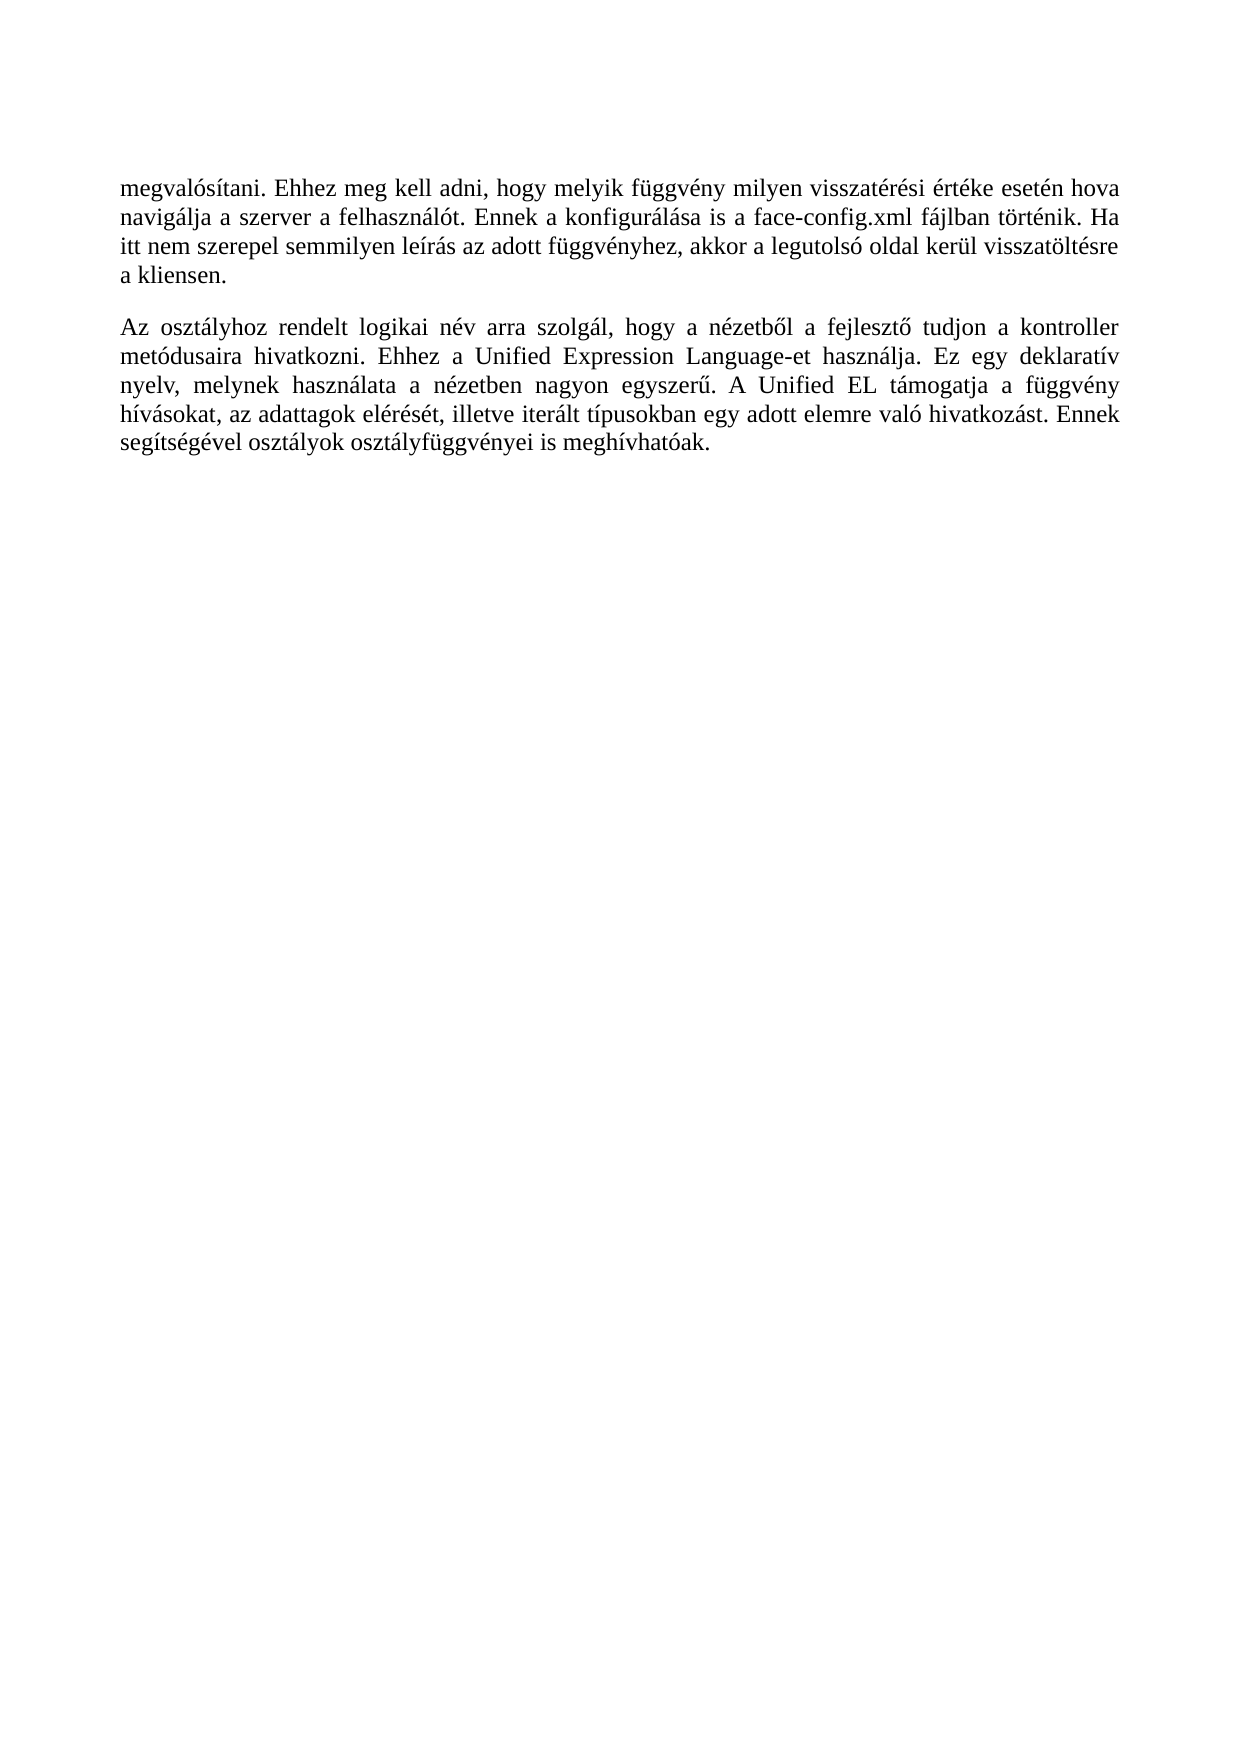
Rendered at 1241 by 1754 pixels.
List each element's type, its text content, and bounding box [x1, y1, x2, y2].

text megvalósítani. Ehhez meg kell adni, hogy melyik függvény milyen visszatérési értéke esetén hova navigálja a szerver a felhasználót. Ennek a konfigurálása is a face-config.xml fájlban történik. Ha itt nem szerepel semmilyen leírás az adott függvényhez, akkor a legutolsó oldal kerül visszatöltésre a kliensen. [120, 173, 1121, 288]
text Az osztályhoz rendelt logikai név arra szolgál, hogy a nézetből a fejlesztő tudjon a kontroller metódusaira hivatkozni. Ehhez a Unified Expression Language-et használja. Ez egy deklaratív nyelv, melynek használata a nézetben nagyon egyszerű. A Unified EL támogatja a függvény hívásokat, az adattagok elérését, illetve iterált típusokban egy adott elemre való hivatkozást. Ennek segítségével osztályok osztályfüggvényei is meghívhatóak. [120, 312, 1121, 456]
